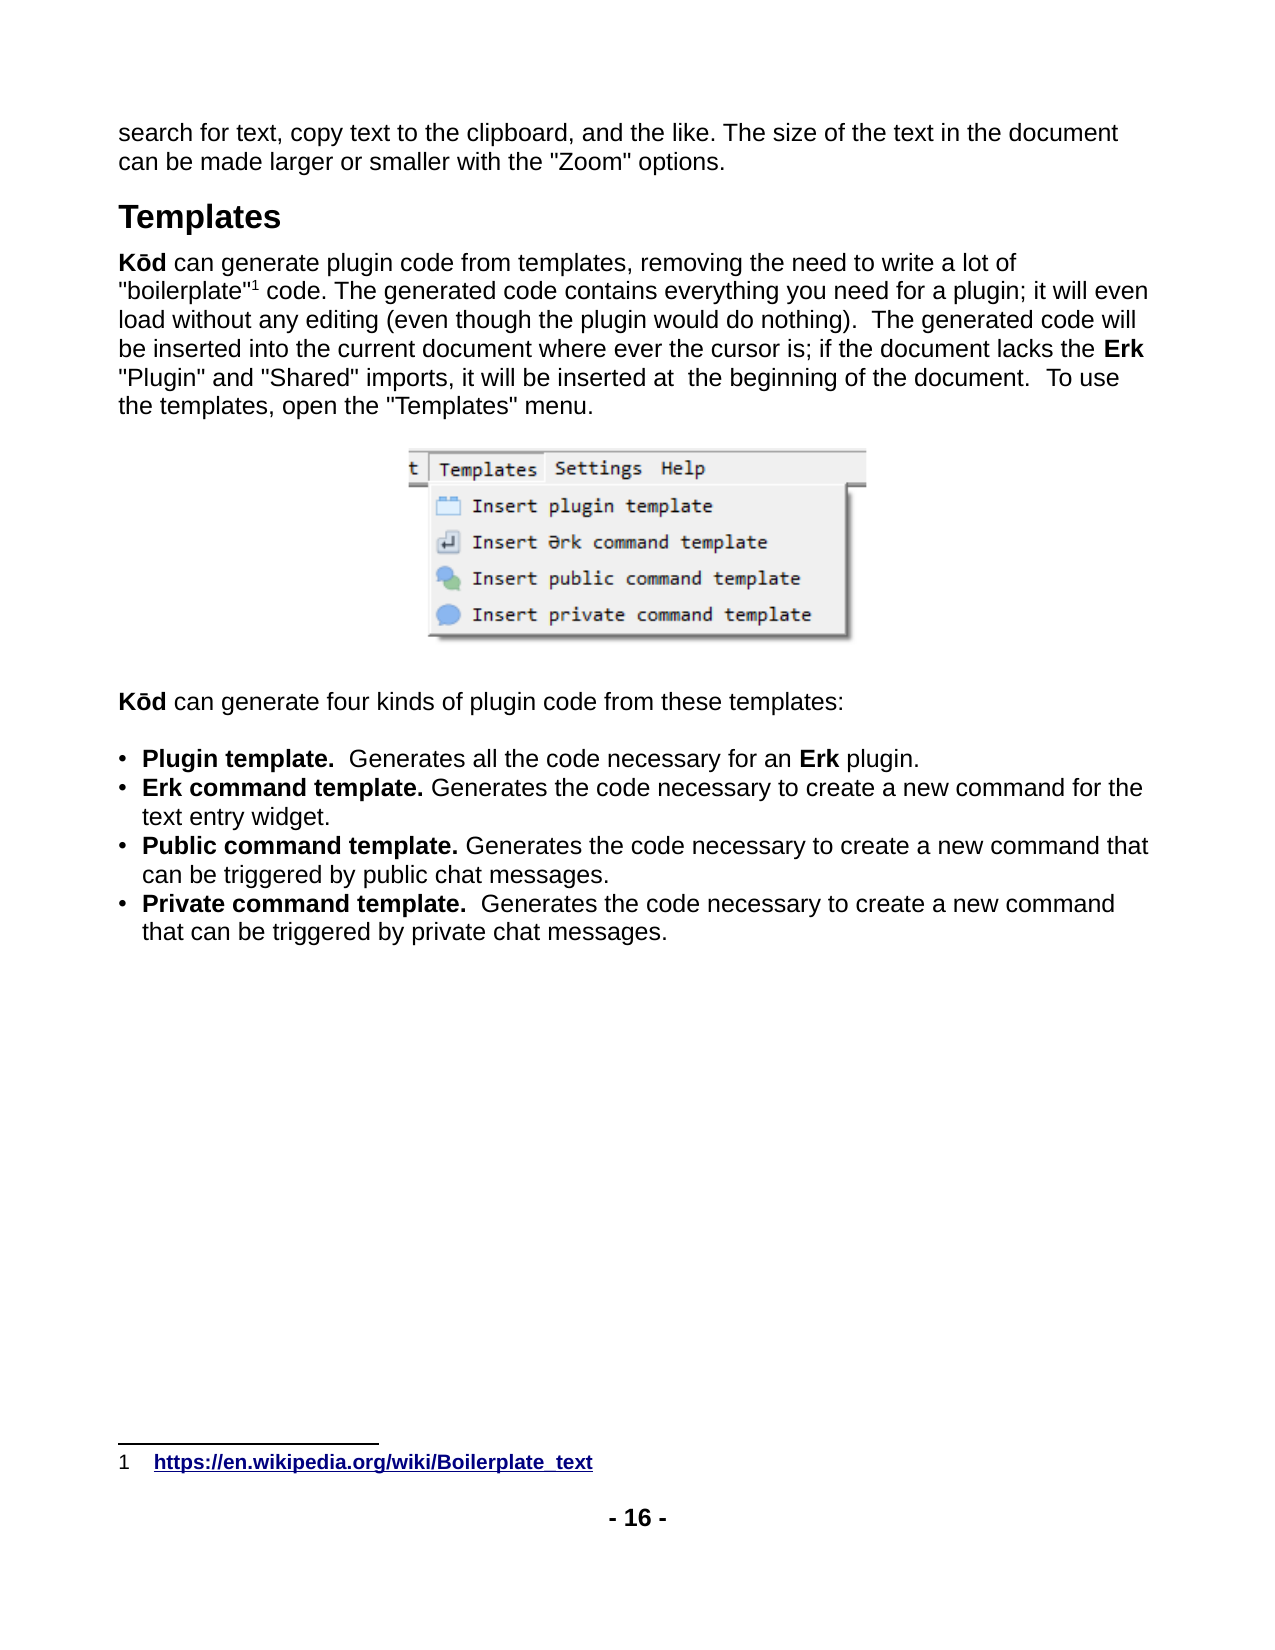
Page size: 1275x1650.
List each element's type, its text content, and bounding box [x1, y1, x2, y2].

subtitle Templates [118, 196, 1157, 235]
text Kōd can generate four kinds of plugin code from these templates: [118, 687, 1157, 716]
text search for text, copy text to the clipboard, and the like. The size of the text in the document can be made larger or smaller with the "Zoom" options. [118, 118, 1157, 176]
list Erk command template. Generates the code necessary to create a new command for the text entry widget. [118, 773, 1157, 831]
text https://en.wikipedia.org/wiki/Boilerplate_text [118, 1450, 1157, 1474]
list Public command template. Generates the code necessary to create a new command that can be triggered by public chat messages. [118, 831, 1157, 888]
list Plugin template. Generates all the code necessary for an Erk plugin. [118, 744, 1157, 773]
list Private command template. Generates the code necessary to create a new command that can be triggered by private chat messages. [118, 888, 1157, 946]
picture [408, 448, 867, 659]
text Kōd can generate plugin code from templates, removing the need to write a lot of "boilerplate" code. The generated code contains everything you need for a plugin; it will even load without any editing (even though the plugin would do nothing). The generated code will be inserted into the current document where ever the cursor is; if the document lacks the Erk "Plugin" and "Shared" imports, it will be inserted at the beginning of the document. To use the templates, open the "Templates" menu. [118, 248, 1157, 420]
